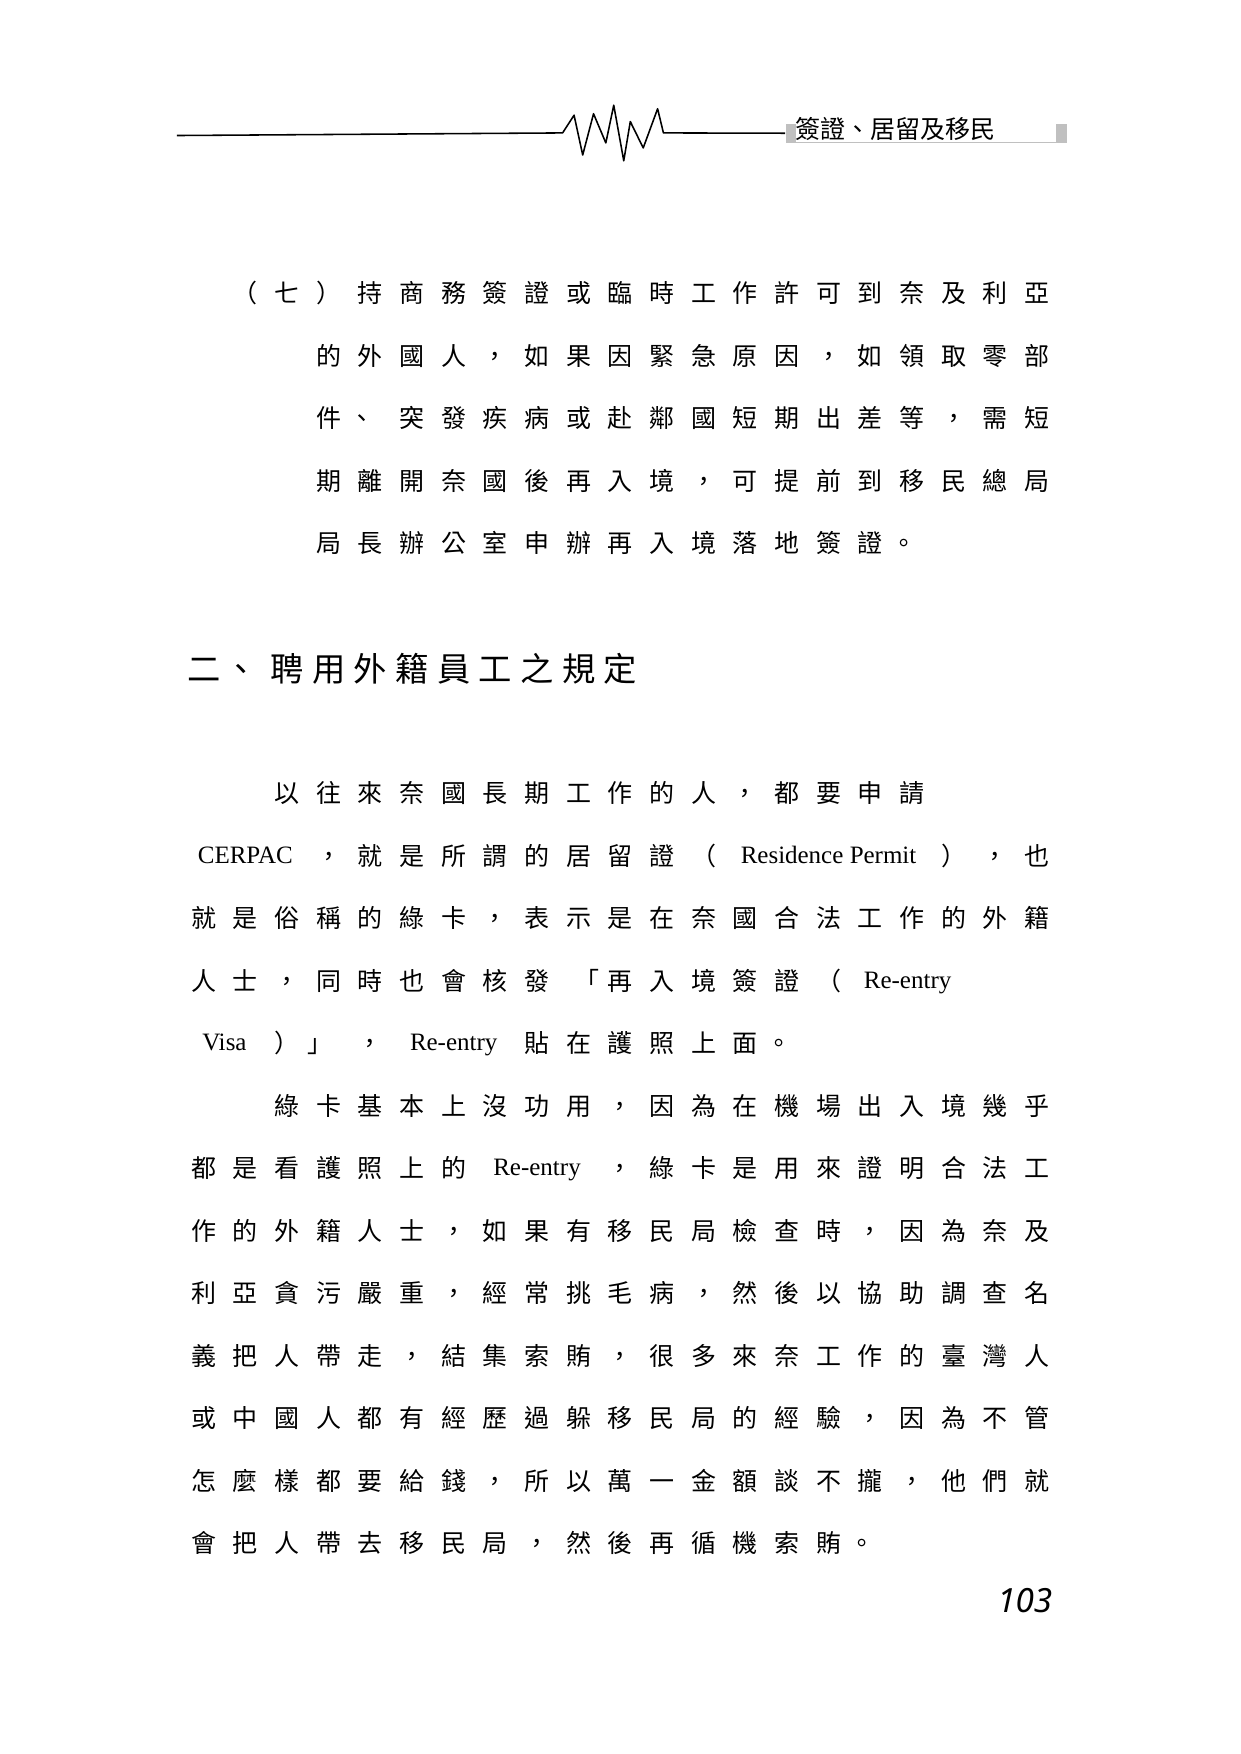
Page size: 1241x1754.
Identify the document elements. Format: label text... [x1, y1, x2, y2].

text 以往來奈國長期工作的人，都要申請CERPAC，就是所謂的居留證（Residence Permit），也就是俗稱的綠卡，表示是在奈國合法工作的外籍人士，同時也會核發「再入境簽證（Re-entry Visa）」，Re-entry貼在護照上面。 [183, 750, 1058, 1063]
text （七）持商務簽證或臨時工作許可到奈及利亞的外國人，如果因緊急原因，如領取零部件、突發疾病或赴鄰國短期出差等，需短期離開奈國後再入境，可提前到移民總局局長辦公室申辦再入境落地簽證。 [207, 250, 1058, 563]
text 綠卡基本上沒功用，因為在機場出入境幾乎都是看護照上的Re-entry，綠卡是用來證明合法工作的外籍人士，如果有移民局檢查時，因為奈及利亞貪污嚴重，經常挑毛病，然後以協助調查名義把人帶走，結集索賄，很多來奈工作的臺灣人或中國人都有經歷過躲移民局的經驗，因為不管怎麼樣都要給錢，所以萬一金額談不攏，他們就會把人帶去移民局，然後再循機索賄。 [183, 1063, 1058, 1563]
text 二、聘用外籍員工之規定 [183, 625, 1058, 688]
